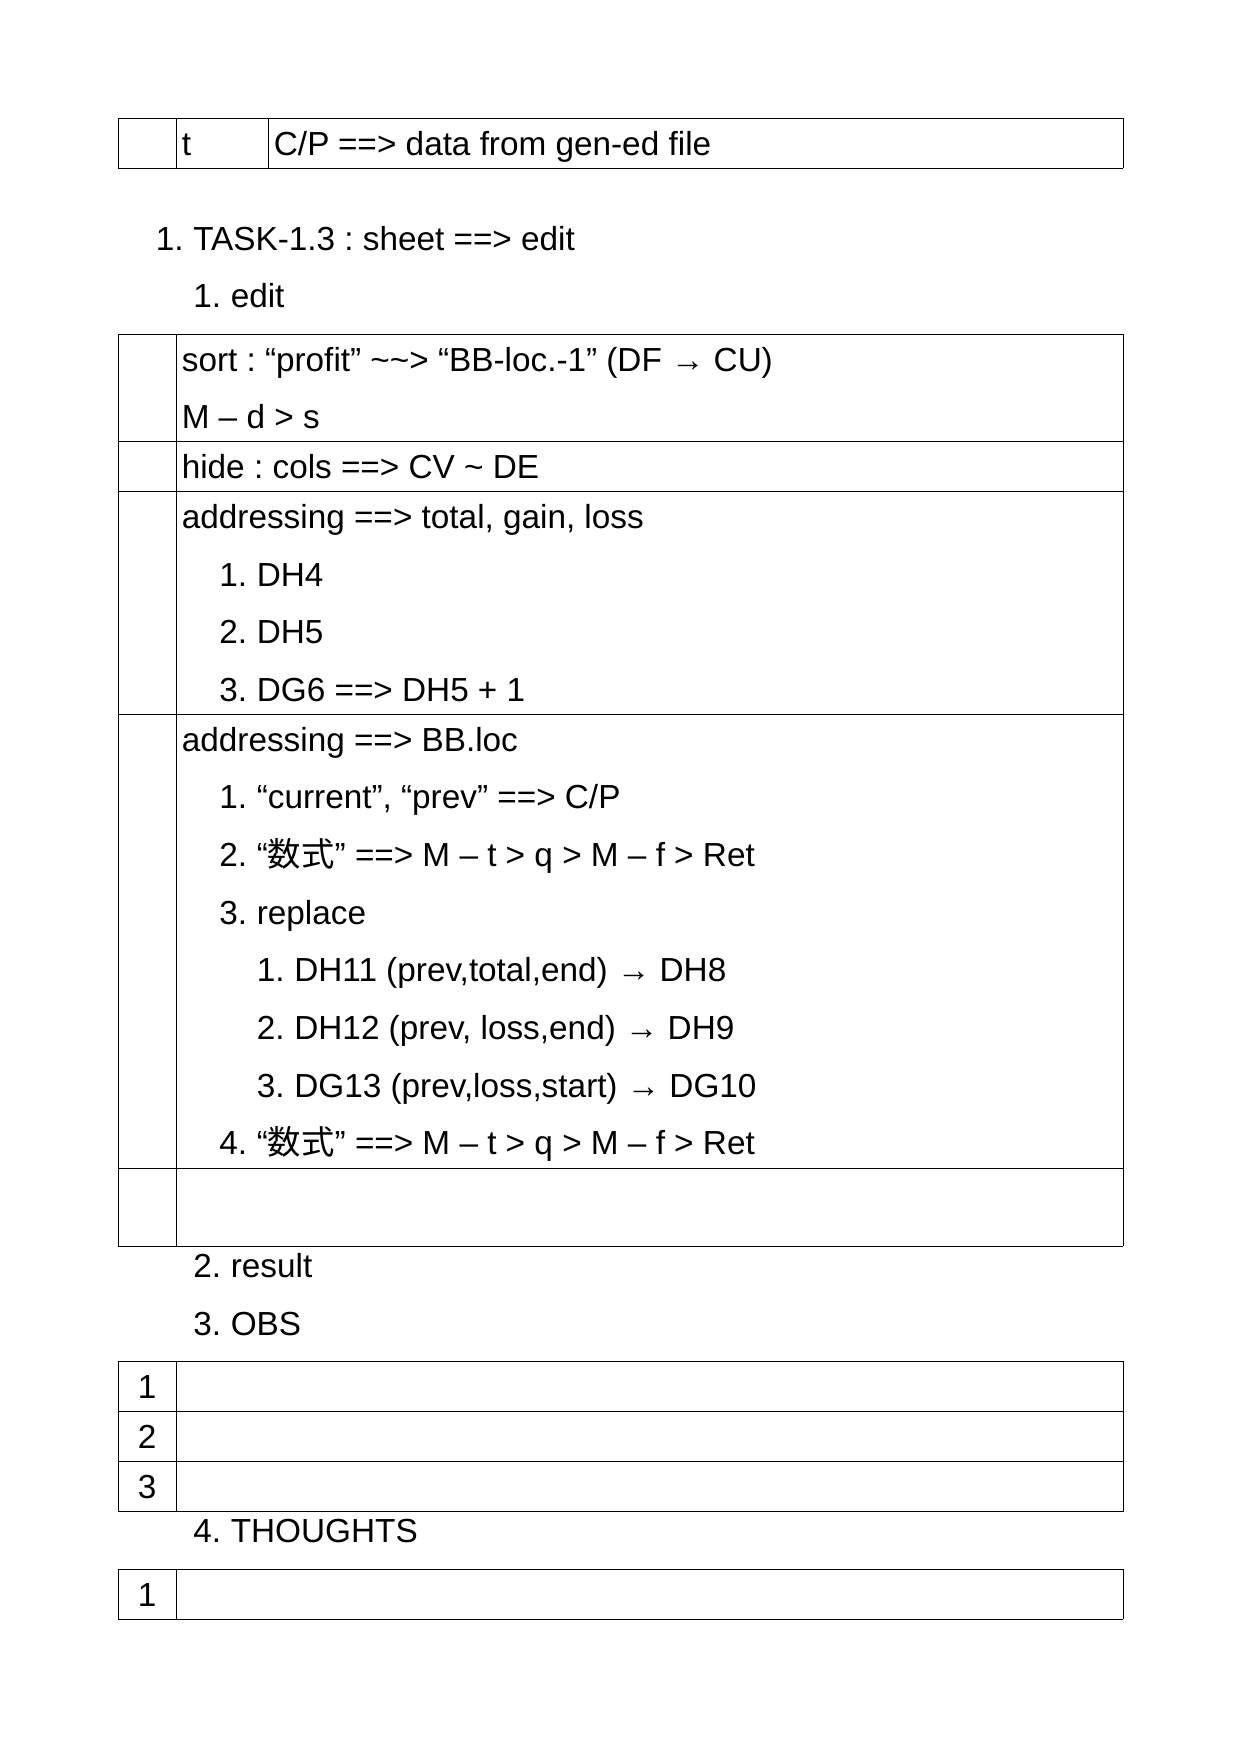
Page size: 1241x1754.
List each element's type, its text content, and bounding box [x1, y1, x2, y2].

list TASK-1.3 : sheet ==> edit [156, 218, 1122, 257]
table_cell hide : cols ==> CV ~ DE [177, 442, 1123, 491]
table_header [177, 1570, 1123, 1619]
list THOUGHTS [193, 1512, 1122, 1550]
table_header 1 [119, 1570, 176, 1619]
table_cell [119, 442, 176, 491]
table_cell t [177, 119, 268, 168]
table_header [177, 1362, 1123, 1411]
table_cell [177, 1412, 1123, 1461]
table_cell addressing ==> BB.loc “current”, “prev” ==> C/P “数式” ==> M – t > q > M – f > Ret replace DH11 (prev,total,end) → DH8 DH12 (prev, loss,end) → DH9 DG13 (prev,loss,start) → DG10 “数式” ==> M – t > q > M – f > Ret [177, 715, 1123, 1167]
table_header sort : “profit” ~~> “BB-loc.-1” (DF → CU) M – d > s [177, 335, 1123, 441]
list OBS [193, 1304, 1122, 1342]
table_cell [177, 1169, 1123, 1246]
table_cell 3 [119, 1462, 176, 1511]
list result [193, 1247, 1122, 1284]
list edit [193, 276, 1122, 314]
table_cell [119, 1169, 176, 1246]
table_header [119, 335, 176, 441]
table_cell [119, 715, 176, 1167]
table_cell [119, 492, 176, 714]
table_cell [119, 119, 176, 168]
table_cell [177, 1462, 1123, 1511]
table_cell 2 [119, 1412, 176, 1461]
table_cell C/P ==> data from gen-ed file [269, 119, 1123, 168]
table_cell addressing ==> total, gain, loss DH4 DH5 DG6 ==> DH5 + 1 [177, 492, 1123, 714]
table_header 1 [119, 1362, 176, 1411]
